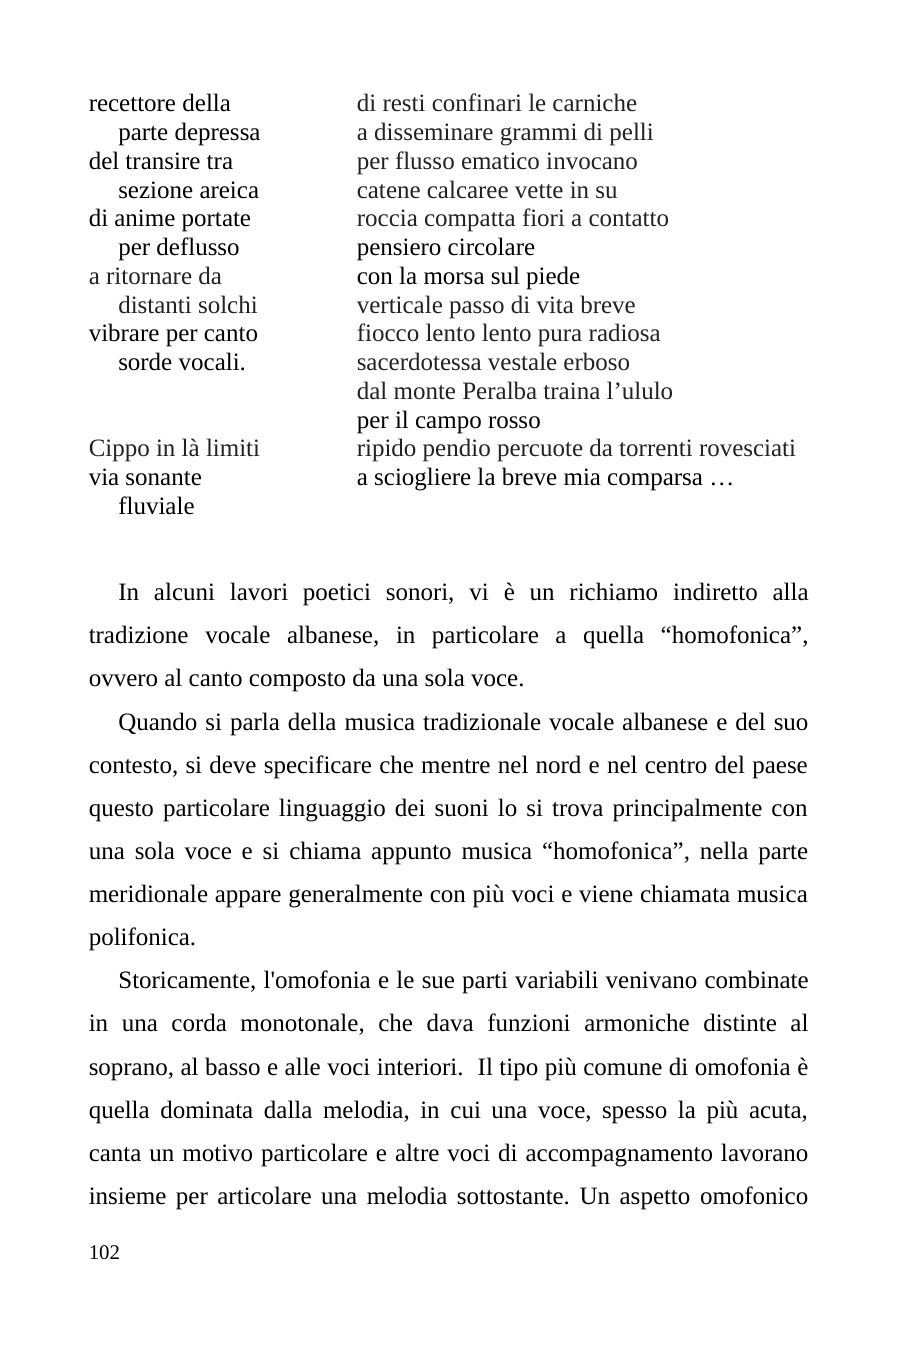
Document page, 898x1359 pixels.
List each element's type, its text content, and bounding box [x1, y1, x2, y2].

text recettore della parte depressa [88, 88, 283, 146]
text di anime portate per deflusso [88, 203, 283, 261]
text a disseminare grammi di pelli [357, 117, 809, 146]
text per il campo rosso [357, 405, 809, 433]
text per flusso ematico invocano [357, 146, 809, 175]
text pensiero circolare [357, 232, 809, 261]
text dal monte Peralba traina l’ululo [357, 376, 809, 405]
text ripido pendio percuote da torrenti rovesciati [357, 433, 809, 462]
text di resti confinari le carniche [357, 88, 809, 117]
text con la morsa sul piede [357, 261, 809, 290]
text sacerdotessa vestale erboso [357, 347, 809, 376]
text via sonante fluviale [88, 462, 283, 520]
text Storicamente, l'omofonia e le sue parti variabili venivano combinate in una corda monotonale, che dava funzioni armoniche distinte al soprano, al basso e alle voci interiori. Il tipo più comune di omofonia è quella dominata dalla melodia, in cui una voce, spesso la più acuta, canta un motivo particolare e altre voci di accompagnamento lavorano insieme per articolare una melodia sottostante. Un aspetto omofonico [88, 965, 809, 1210]
text a sciogliere la breve mia comparsa … [357, 462, 809, 491]
text roccia compatta fiori a contatto [357, 203, 809, 232]
text Cippo in là limiti [88, 433, 283, 462]
text verticale passo di vita breve [357, 290, 809, 318]
text catene calcaree vette in su [357, 175, 809, 203]
text del transire tra sezione areica [88, 146, 283, 203]
text In alcuni lavori poetici sonori, vi è un richiamo indiretto alla tradizione vocale albanese, in particolare a quella “homofonica”, ovvero al canto composto da una sola voce. [88, 577, 809, 692]
text a ritornare da distanti solchi [88, 261, 283, 318]
text Quando si parla della musica tradizionale vocale albanese e del suo contesto, si deve specificare che mentre nel nord e nel centro del paese questo particolare linguaggio dei suoni lo si trova principalmente con una sola voce e si chiama appunto musica “homofonica”, nella parte meridionale appare generalmente con più voci e viene chiamata musica polifonica. [88, 707, 809, 951]
text vibrare per canto sorde vocali. [88, 318, 283, 376]
text fiocco lento lento pura radiosa [357, 318, 809, 347]
